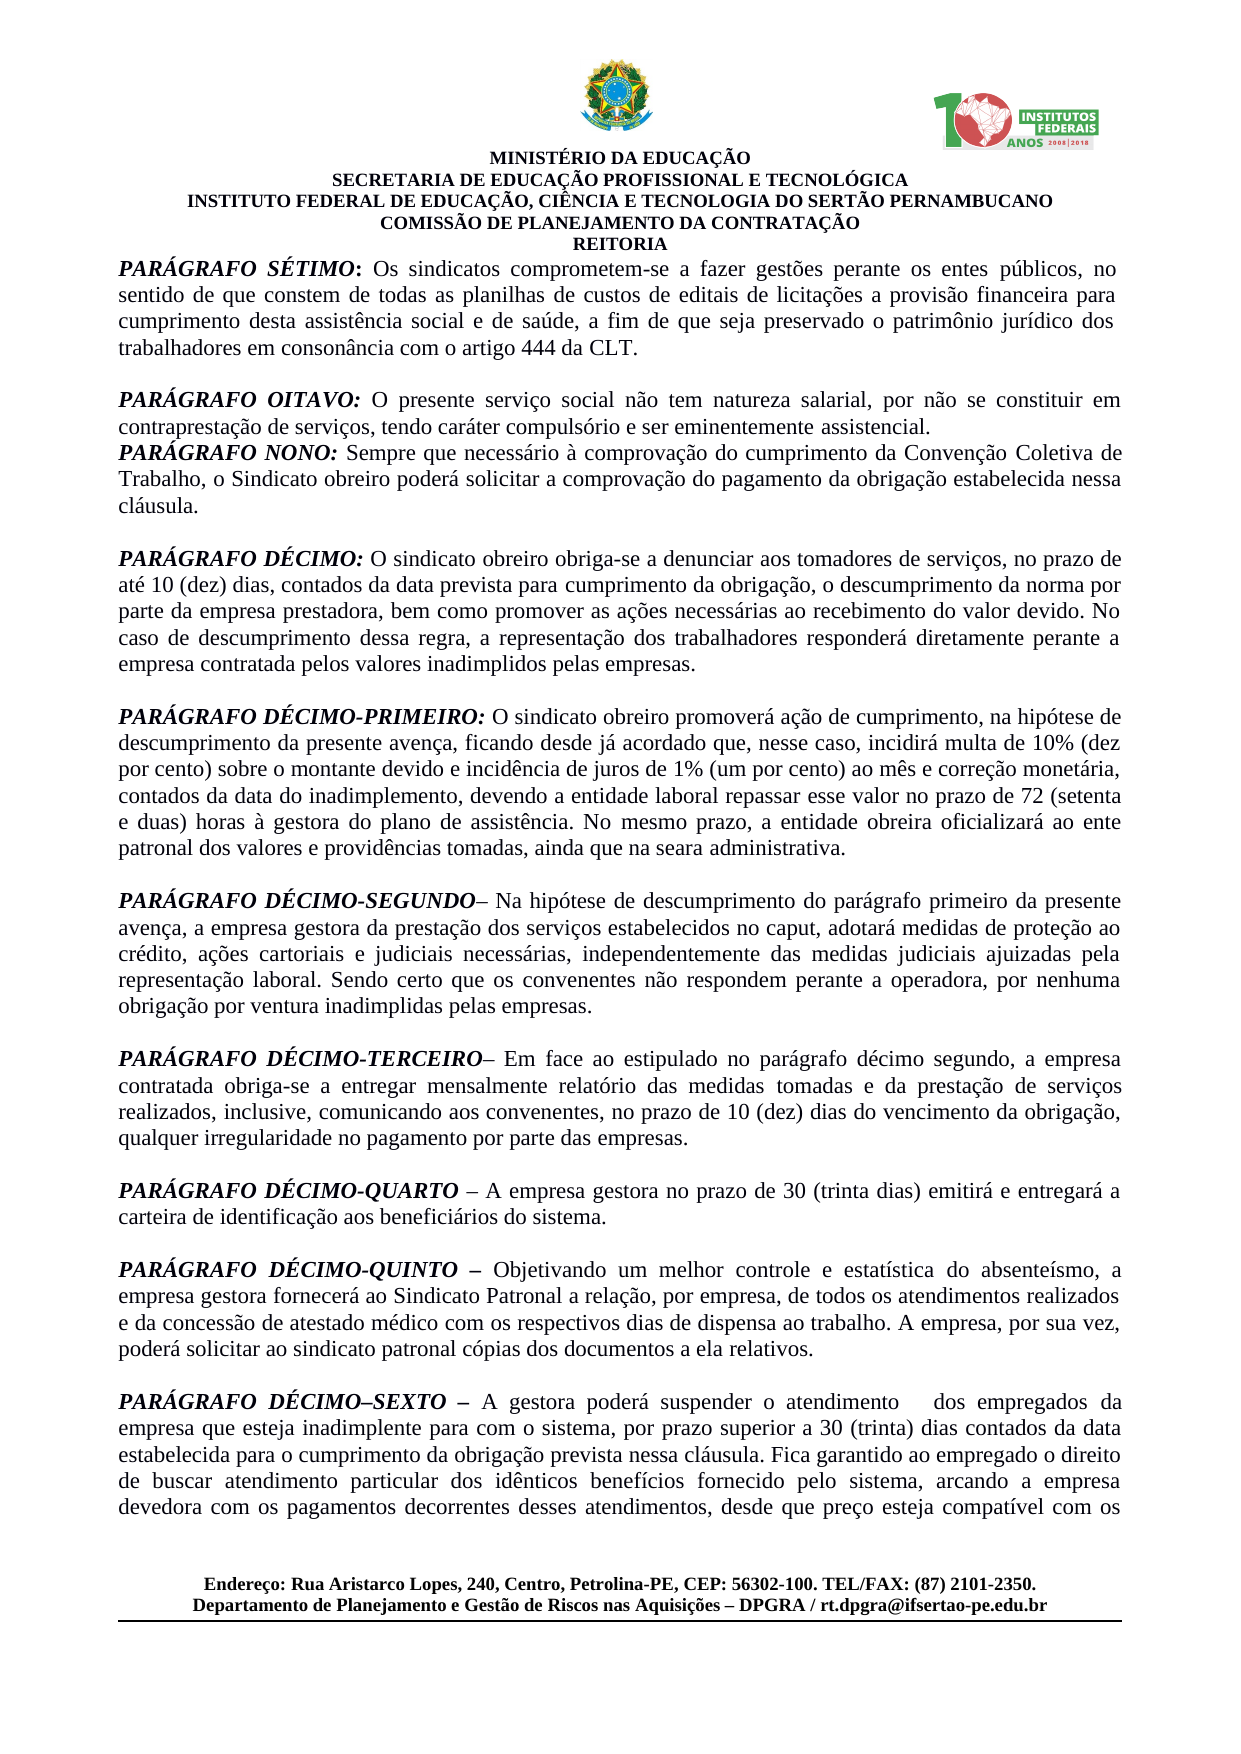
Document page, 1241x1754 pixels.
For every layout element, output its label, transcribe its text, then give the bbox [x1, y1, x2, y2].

text PARÁGRAFO SÉTIMO: Os sindicatos comprometem-se a fazer gestões perante os entes públicos, no sentido de que constem de todas as planilhas de custos de editais de licitações a provisão financeira para cumprimento desta assistência social e de saúde, a fim de que seja preservado o patrimônio jurídico dos trabalhadores em consonância com o artigo 444 da CLT. [118, 255, 1116, 360]
text PARÁGRAFO DÉCIMO-PRIMEIRO: O sindicato obreiro promoverá ação de cumprimento, na hipótese de descumprimento da presente avença, ficando desde já acordado que, nesse caso, incidirá multa de 10% (dez por cento) sobre o montante devido e incidência de juros de 1% (um por cento) ao mês e correção monetária, contados da data do inadimplemento, devendo a entidade laboral repassar esse valor no prazo de 72 (setenta e duas) horas à gestora do plano de assistência. No mesmo prazo, a entidade obreira oficializará ao ente patronal dos valores e providências tomadas, ainda que na seara administrativa. [118, 703, 1122, 861]
picture [933, 93, 1099, 150]
text PARÁGRAFO OITAVO: O presente serviço social não tem natureza salarial, por não se constituir em contraprestação de serviços, tendo caráter compulsório e ser eminentemente assistencial. [118, 386, 1122, 439]
text PARÁGRAFO DÉCIMO-QUARTO – A empresa gestora no prazo de 30 (trinta dias) emitirá e entregará a carteira de identificação aos beneficiários do sistema. [118, 1177, 1122, 1230]
text PARÁGRAFO DÉCIMO-TERCEIRO– Em face ao estipulado no parágrafo décimo segundo, a empresa contratada obriga-se a entregar mensalmente relatório das medidas tomadas e da prestação de serviços realizados, inclusive, comunicando aos convenentes, no prazo de 10 (dez) dias do vencimento da obrigação, qualquer irregularidade no pagamento por parte das empresas. [118, 1045, 1122, 1151]
text PARÁGRAFO DÉCIMO: O sindicato obreiro obriga-se a denunciar aos tomadores de serviços, no prazo de até 10 (dez) dias, contados da data prevista para cumprimento da obrigação, o descumprimento da norma por parte da empresa prestadora, bem como promover as ações necessárias ao recebimento do valor devido. No caso de descumprimento dessa regra, a representação dos trabalhadores responderá diretamente perante a empresa contratada pelos valores inadimplidos pelas empresas. [118, 544, 1122, 676]
text PARÁGRAFO NONO: Sempre que necessário à comprovação do cumprimento da Convenção Coletiva de Trabalho, o Sindicato obreiro poderá solicitar a comprovação do pagamento da obrigação estabelecida nessa cláusula. [118, 439, 1122, 518]
text PARÁGRAFO DÉCIMO–SEXTO – A gestora poderá suspender o atendimento dos empregados da empresa que esteja inadimplente para com o sistema, por prazo superior a 30 (trinta) dias contados da data estabelecida para o cumprimento da obrigação prevista nessa cláusula. Fica garantido ao empregado o direito de buscar atendimento particular dos idênticos benefícios fornecido pelo sistema, arcando a empresa devedora com os pagamentos decorrentes desses atendimentos, desde que preço esteja compatível com os [118, 1388, 1122, 1520]
text PARÁGRAFO DÉCIMO-SEGUNDO– Na hipótese de descumprimento do parágrafo primeiro da presente avença, a empresa gestora da prestação dos serviços estabelecidos no caput, adotará medidas de proteção ao crédito, ações cartoriais e judiciais necessárias, independentemente das medidas judiciais ajuizadas pela representação laboral. Sendo certo que os convenentes não respondem perante a operadora, por nenhuma obrigação por ventura inadimplidas pelas empresas. [118, 887, 1122, 1019]
picture [579, 58, 654, 132]
text PARÁGRAFO DÉCIMO-QUINTO – Objetivando um melhor controle e estatística do absenteísmo, a empresa gestora fornecerá ao Sindicato Patronal a relação, por empresa, de todos os atendimentos realizados e da concessão de atestado médico com os respectivos dias de dispensa ao trabalho. A empresa, por sua vez, poderá solicitar ao sindicato patronal cópias dos documentos a ela relativos. [118, 1256, 1122, 1362]
